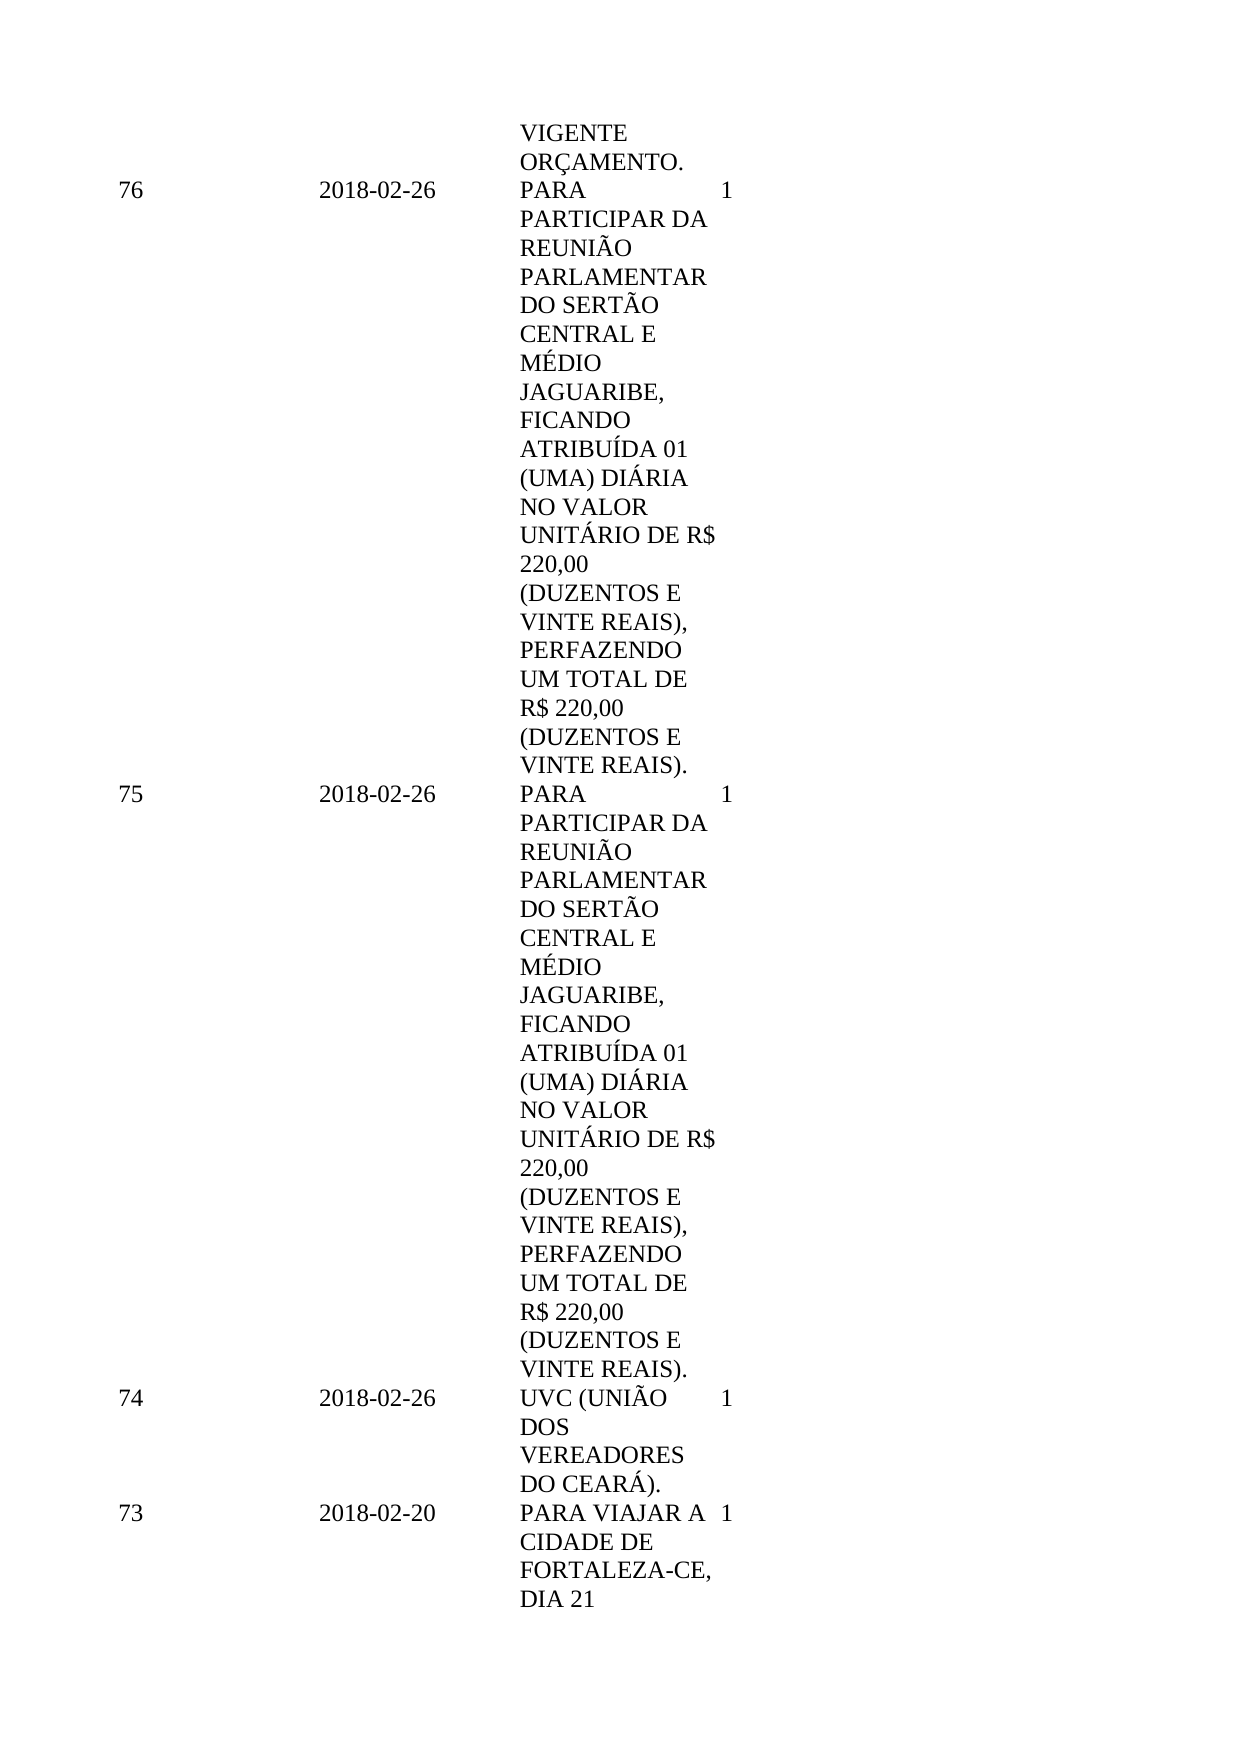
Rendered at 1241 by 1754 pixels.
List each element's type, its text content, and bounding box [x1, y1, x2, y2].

table_cell [921, 1498, 1122, 1613]
table_cell 2018-02-26 [319, 176, 519, 779]
table_cell VIGENTE ORÇAMENTO. [520, 118, 720, 176]
table_cell [720, 118, 921, 176]
table_cell 1 [720, 1383, 921, 1498]
table_cell 1 [720, 176, 921, 779]
table_cell 74 [118, 1383, 319, 1498]
table_cell 1 [720, 1498, 921, 1613]
table_cell 2018-02-20 [319, 1498, 519, 1613]
table_cell PARA PARTICIPAR DA REUNIÃO PARLAMENTAR DO SERTÃO CENTRAL E MÉDIO JAGUARIBE, FICANDO ATRIBUÍDA 01 (UMA) DIÁRIA NO VALOR UNITÁRIO DE R$ 220,00 (DUZENTOS E VINTE REAIS), PERFAZENDO UM TOTAL DE R$ 220,00 (DUZENTOS E VINTE REAIS). [520, 176, 720, 779]
table_cell 73 [118, 1498, 319, 1613]
table_cell [319, 118, 519, 176]
table_cell [921, 779, 1122, 1383]
table_cell [921, 176, 1122, 779]
table_cell 1 [720, 779, 921, 1383]
table_cell PARA PARTICIPAR DA REUNIÃO PARLAMENTAR DO SERTÃO CENTRAL E MÉDIO JAGUARIBE, FICANDO ATRIBUÍDA 01 (UMA) DIÁRIA NO VALOR UNITÁRIO DE R$ 220,00 (DUZENTOS E VINTE REAIS), PERFAZENDO UM TOTAL DE R$ 220,00 (DUZENTOS E VINTE REAIS). [520, 779, 720, 1383]
table_cell 2018-02-26 [319, 1383, 519, 1498]
table_cell UVC (UNIÃO DOS VEREADORES DO CEARÁ). [520, 1383, 720, 1498]
table_cell [118, 118, 319, 176]
table_cell [921, 118, 1122, 176]
table_cell 76 [118, 176, 319, 779]
table_cell PARA VIAJAR A CIDADE DE FORTALEZA-CE, DIA 21 [520, 1498, 720, 1613]
table_cell 2018-02-26 [319, 779, 519, 1383]
table_cell 75 [118, 779, 319, 1383]
table_cell [921, 1383, 1122, 1498]
